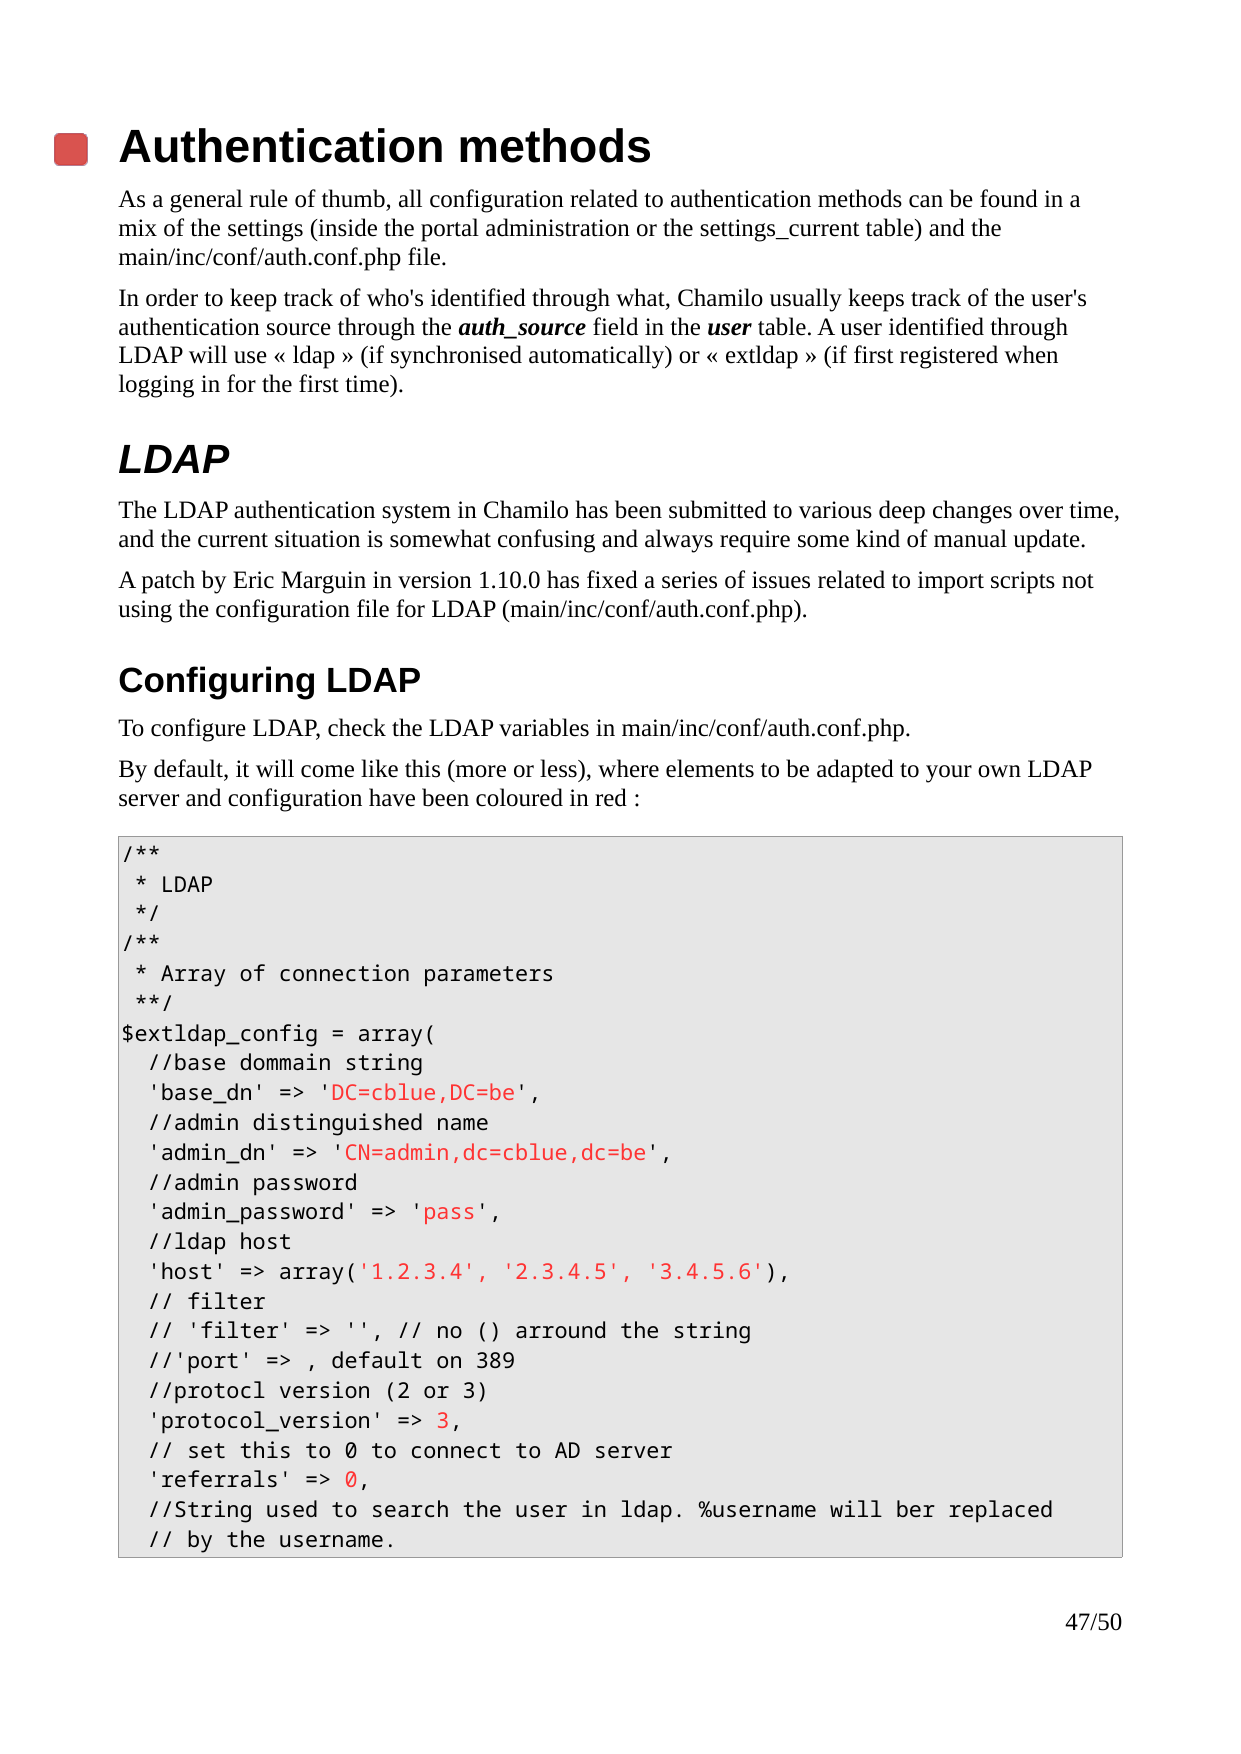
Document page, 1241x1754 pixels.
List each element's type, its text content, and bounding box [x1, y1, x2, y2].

text /** * LDAP */ /** * Array of connection parameters **/ $extldap_config = array( //base dommain string 'base_dn' => 'DC=cblue,DC=be', //admin distinguished name 'admin_dn' => 'CN=admin,dc=cblue,dc=be', //admin password 'admin_password' => 'pass', //ldap host 'host' => array('1.2.3.4', '2.3.4.5', '3.4.5.6'), // filter // 'filter' => '', // no () arround the string //'port' => , default on 389 //protocl version (2 or 3) 'protocol_version' => 3, // set this to 0 to connect to AD server 'referrals' => 0, //String used to search the user in ldap. %username will ber replaced // by the username. [119, 837, 1122, 1557]
picture [53, 132, 89, 167]
text The LDAP authentication system in Chamilo has been submitted to various deep changes over time, and the current situation is somewhat confusing and always require some kind of manual update. [118, 495, 1122, 553]
text A patch by Eric Marguin in version 1.10.0 has fixed a series of issues related to import scripts not using the configuration file for LDAP (main/inc/conf/auth.conf.php). [118, 565, 1122, 623]
text By default, it will come like this (more or less), where elements to be adapted to your own LDAP server and configuration have been coloured in red : [118, 754, 1122, 812]
subtitle Authentication methods [118, 118, 1122, 172]
text In order to keep track of who's identified through what, Chamilo usually keeps track of the user's authentication source through the auth_source field in the user table. A user identified through LDAP will use « ldap » (if synchronised automatically) or « extldap » (if first registered when logging in for the first time). [118, 283, 1122, 398]
text To configure LDAP, check the LDAP variables in main/inc/conf/auth.conf.php. [118, 713, 1122, 742]
text As a general rule of thumb, all configuration related to authentication methods can be found in a mix of the settings (inside the portal administration or the settings_current table) and the main/inc/conf/auth.conf.php file. [118, 184, 1122, 271]
subtitle Configuring LDAP [118, 660, 1122, 700]
subtitle LDAP [118, 436, 1122, 483]
